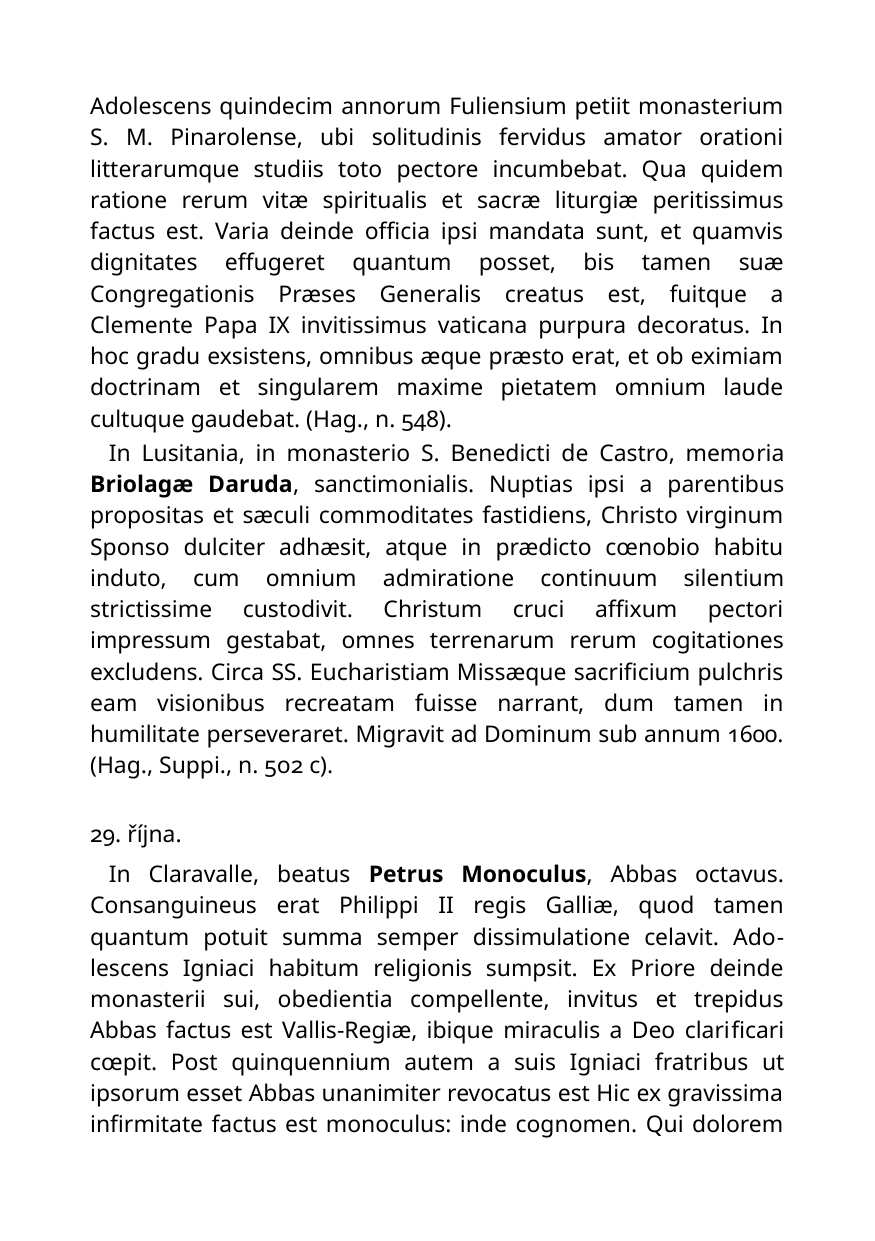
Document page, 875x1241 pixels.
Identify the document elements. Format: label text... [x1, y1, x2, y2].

text Adolescens quindecim annorum Fuliensium petiit monasterium S. M. Pinarolense, ubi solitudinis fervidus amator orationi litterarumque studiis toto pectore incumbebat. Qua quidem ratione rerum vitæ spiritualis et sacræ liturgiæ peritissimus factus est. Varia deinde officia ipsi mandata sunt, et quamvis dignitates effugeret quantum posset, bis tamen suæ Congregationis Præses Generalis creatus est, fuitque a Clemente Papa IX invitissimus vaticana purpura decoratus. In hoc gradu exsistens, omnibus æque præsto erat, et ob eximiam doctrinam et singularem maxime pietatem omnium laude cultuque gaudebat. (Hag., n. 548). [90, 90, 784, 434]
text 29. října. [90, 818, 784, 849]
text In Lusitania, in monasterio S. Benedicti de Castro, memo­ria Briolagæ Daruda, sanctimonialis. Nuptias ipsi a paren­tibus propositas et sæculi commoditates fastidiens, Christo virginum Sponso dulciter adhæsit, atque in prædicto cœnobio habitu induto, cum omnium admiratione continuum silen­tium strictissime custodivit. Christum cruci affixum pectori impressum gestabat, omnes terrenarum rerum cogitationes excludens. Circa SS. Eucharistiam Missæque sacrificium pulchris eam visionibus recreatam fuisse narrant, dum tamen in humilitate perseveraret. Migravit ad Dominum sub annum 1600. (Hag., Suppi., n. 5o2 c). [90, 437, 784, 781]
text In Claravalle, beatus Petrus Monoculus, Abbas octavus. Consanguineus erat Philippi II regis Galliæ, quod tamen quantum potuit summa semper dissimulatione celavit. Ado­lescens Igniaci habitum religionis sumpsit. Ex Priore deinde monasterii sui, obedientia compellente, invitus et trepidus Abbas factus est Vallis-Regiæ, ibique miraculis a Deo clari­ficari cœpit. Post quinquennium autem a suis Igniaci fratri­bus ut ipsorum esset Abbas unanimiter revocatus est Hic ex gravissima infirmitate factus est monoculus: inde cognomen. Qui dolorem [90, 858, 784, 1139]
